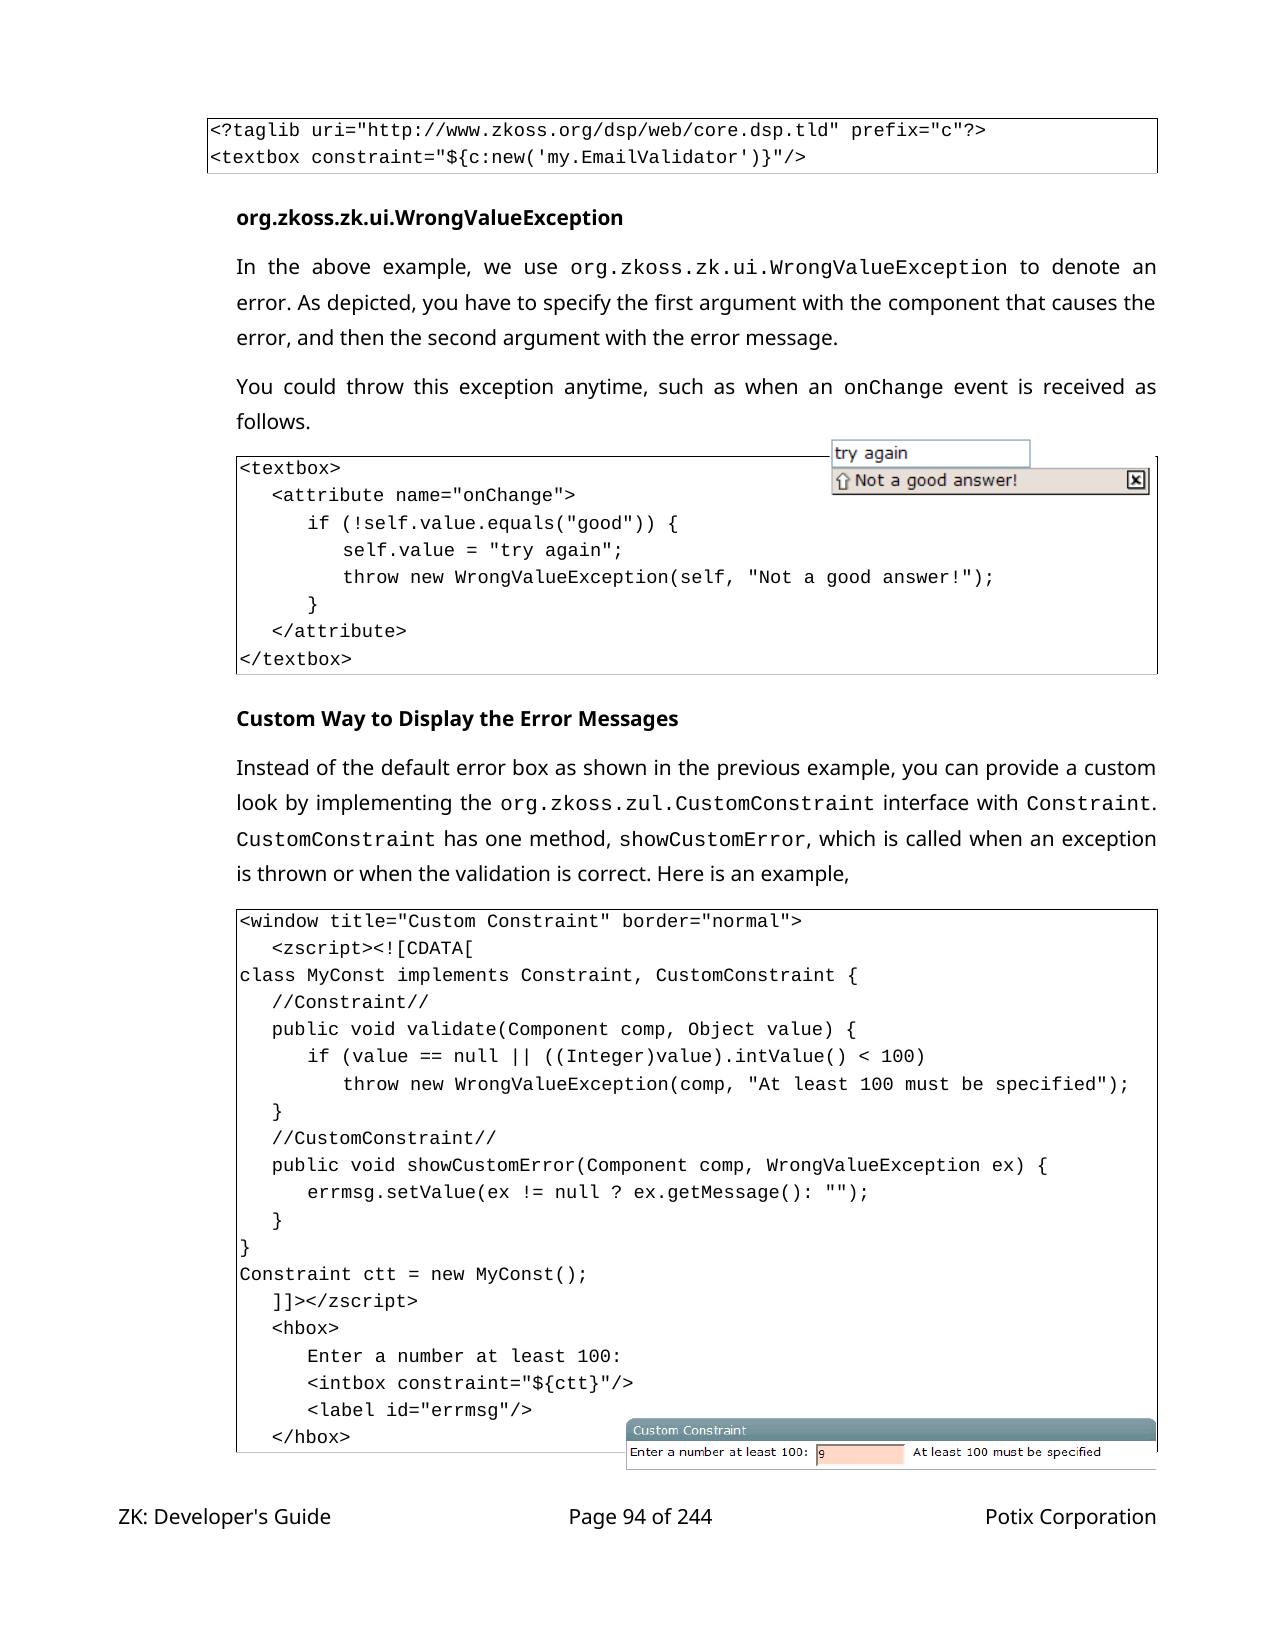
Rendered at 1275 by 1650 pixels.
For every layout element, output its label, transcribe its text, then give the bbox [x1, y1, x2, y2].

text throw new WrongValueException(comp, "At least 100 must be specified"); [237, 1072, 1157, 1096]
text //Constraint// [237, 990, 1157, 1014]
picture [624, 1417, 1157, 1471]
text } [237, 1235, 1157, 1259]
text <textbox> [237, 457, 829, 480]
text throw new WrongValueException(self, "Not a good answer!"); [237, 565, 1157, 589]
text <intbox constraint="${ctt}"/> [237, 1371, 1157, 1395]
text } [237, 1207, 1157, 1232]
text <attribute name="onChange"> [237, 483, 1157, 508]
text errmsg.setValue(ex != null ? ex.getMessage(): ""); [237, 1180, 1157, 1204]
text if (value == null || ((Integer)value).intValue() < 100) [237, 1044, 1157, 1069]
text public void showCustomError(Component comp, WrongValueException ex) { [237, 1153, 1157, 1177]
text } [237, 1099, 1157, 1123]
text self.value = "try again"; [237, 538, 1157, 562]
picture [829, 437, 1156, 499]
text <textbox constraint="${c:new('my.EmailValidator')}"/> [208, 145, 1157, 173]
subtitle Custom Way to Display the Error Messages [236, 704, 1157, 733]
text Constraint ctt = new MyConst(); [237, 1262, 1157, 1286]
text class MyConst implements Constraint, CustomConstraint { [237, 963, 1157, 987]
text //CustomConstraint// [237, 1126, 1157, 1150]
text <?taglib uri="http://www.zkoss.org/dsp/web/core.dsp.tld" prefix="c"?> [208, 119, 1157, 142]
text <label id="errmsg"/> [237, 1398, 1157, 1422]
text <zscript><![CDATA[ [237, 936, 1157, 960]
text In the above example, we use org.zkoss.zk.ui.WrongValueException to denote an error. As depicted, you have to specify the first argument with the component that causes the error, and then the second argument with the error message. [236, 252, 1157, 351]
text public void validate(Component comp, Object value) { [237, 1017, 1157, 1041]
text ]]></zscript> [237, 1289, 1157, 1313]
text </attribute> [237, 619, 1157, 643]
text Instead of the default error box as shown in the previous example, you can provide a custom look by implementing the org.zkoss.zul.CustomConstraint interface with Constraint. CustomConstraint has one method, showCustomError, which is called when an exception is thrown or when the validation is correct. Here is an example, [236, 753, 1157, 888]
subtitle org.zkoss.zk.ui.WrongValueException [236, 203, 1157, 232]
text Enter a number at least 100: [237, 1343, 1157, 1368]
text <hbox> [237, 1316, 1157, 1341]
text } [237, 592, 1157, 616]
text </hbox> [237, 1425, 624, 1452]
text </textbox> [237, 646, 1157, 674]
text if (!self.value.equals("good")) { [237, 511, 1157, 535]
text <window title="Custom Constraint" border="normal"> [237, 910, 1157, 933]
text You could throw this exception anytime, such as when an onChange event is received as follows. [236, 372, 1157, 436]
